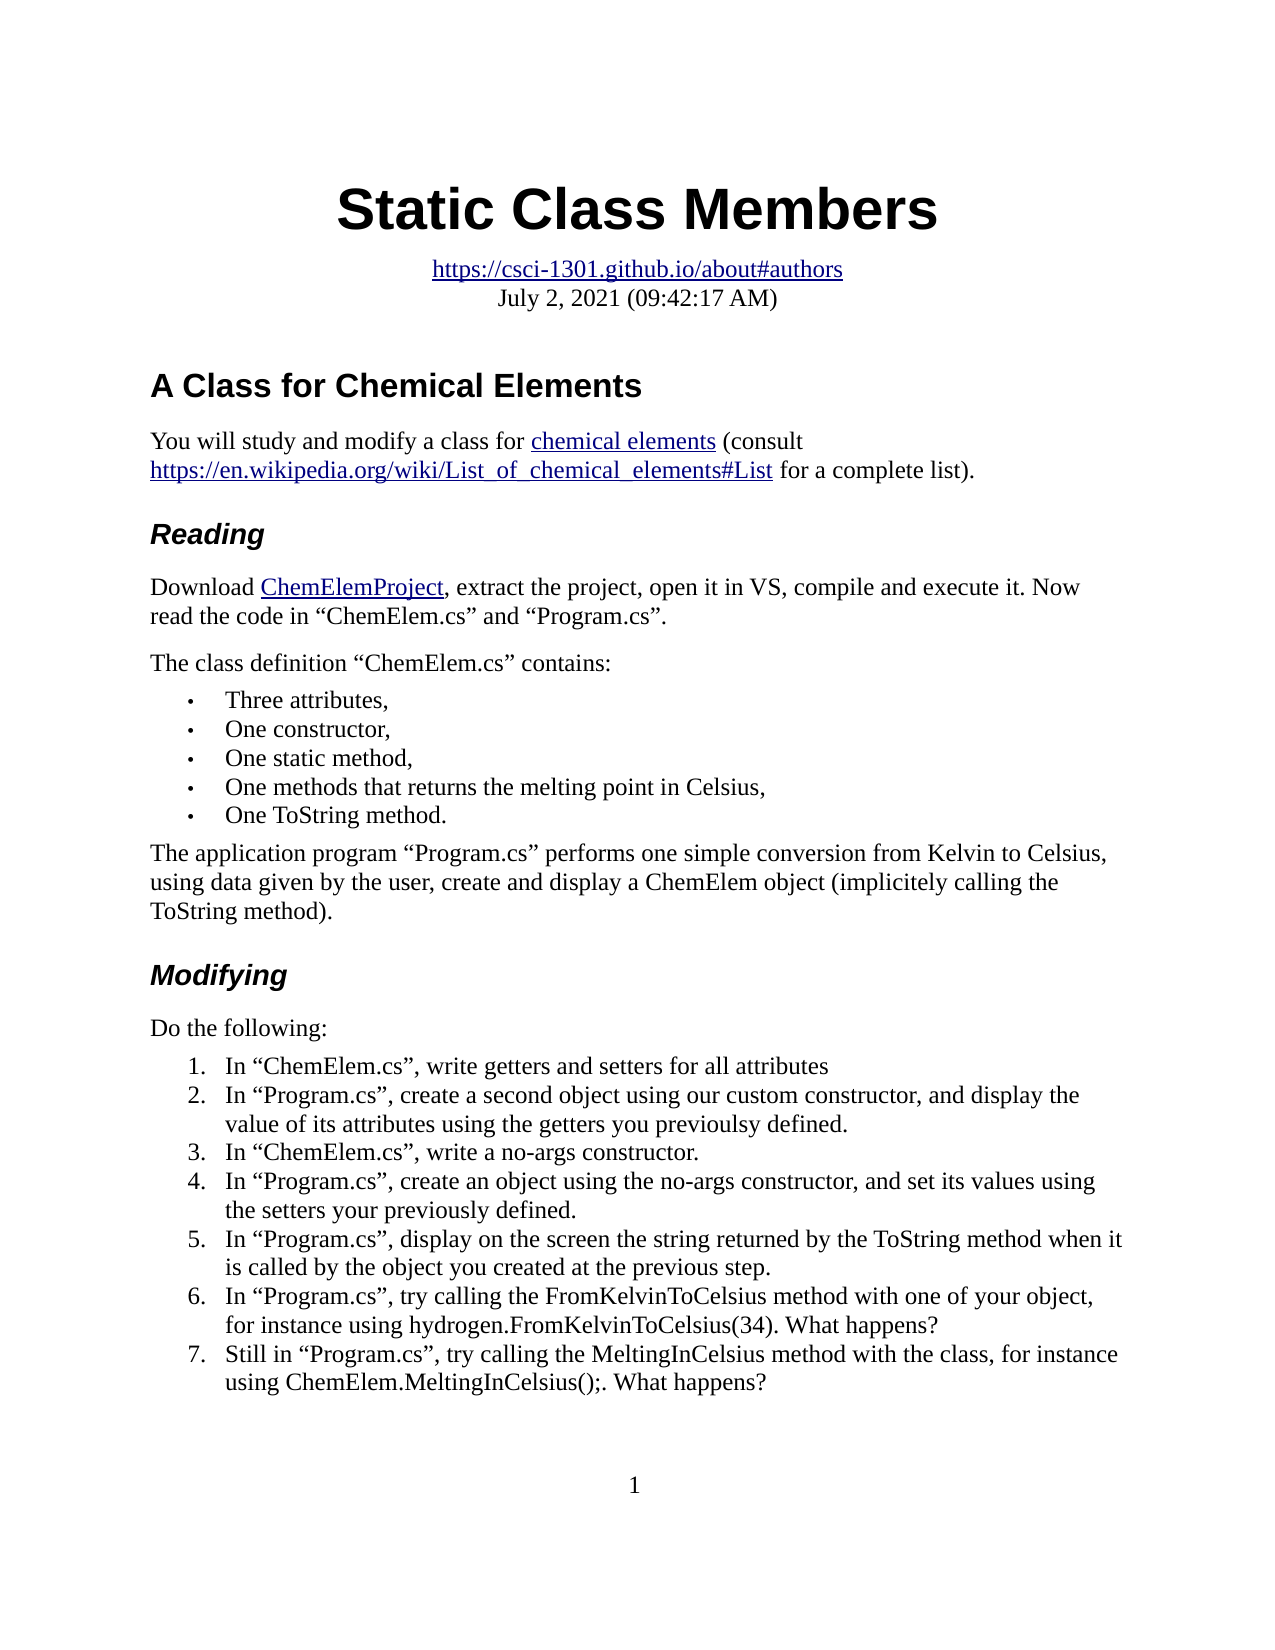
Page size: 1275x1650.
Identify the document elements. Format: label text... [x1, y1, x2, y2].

list One ToString method. [187, 801, 1125, 829]
text Do the following: [150, 1013, 1125, 1042]
title Static Class Members [150, 175, 1125, 242]
list One static method, [187, 743, 1125, 772]
text The class definition “ChemElem.cs” contains: [150, 648, 1125, 677]
list In “ChemElem.cs”, write a no-args constructor. [187, 1137, 1125, 1166]
list Three attributes, [187, 686, 1125, 714]
text Download ChemElemProject, extract the project, open it in VS, compile and execute it. Now read the code in “ChemElem.cs” and “Program.cs”. [150, 572, 1125, 630]
list One constructor, [187, 714, 1125, 743]
list In “Program.cs”, create an object using the no-args constructor, and set its values using the setters your previously defined. [187, 1166, 1125, 1224]
list In “Program.cs”, display on the screen the string returned by the ToString method when it is called by the object you created at the previous step. [187, 1224, 1125, 1281]
list In “Program.cs”, create a second object using our custom constructor, and display the value of its attributes using the getters you previoulsy defined. [187, 1080, 1125, 1137]
subtitle A Class for Chemical Elements [150, 366, 1125, 404]
list In “Program.cs”, try calling the FromKelvinToCelsius method with one of your object, for instance using hydrogen.FromKelvinToCelsius(34). What happens? [187, 1281, 1125, 1339]
subtitle Reading [150, 517, 1125, 551]
subtitle Modifying [150, 958, 1125, 992]
list One methods that returns the melting point in Celsius, [187, 772, 1125, 801]
list Still in “Program.cs”, try calling the MeltingInCelsius method with the class, for instance using ChemElem.MeltingInCelsius();. What happens? [187, 1339, 1125, 1396]
text The application program “Program.cs” performs one simple conversion from Kelvin to Celsius, using data given by the user, create and display a ChemElem object (implicitely calling the ToString method). [150, 838, 1125, 924]
list In “ChemElem.cs”, write getters and setters for all attributes [187, 1051, 1125, 1080]
text https://csci-1301.github.io/about#authors [150, 254, 1125, 283]
text You will study and modify a class for chemical elements (consult https://en.wikipedia.org/wiki/List_of_chemical_elements#List for a complete list). [150, 426, 1125, 483]
text July 2, 2021 (09:42:17 AM) [150, 283, 1125, 312]
